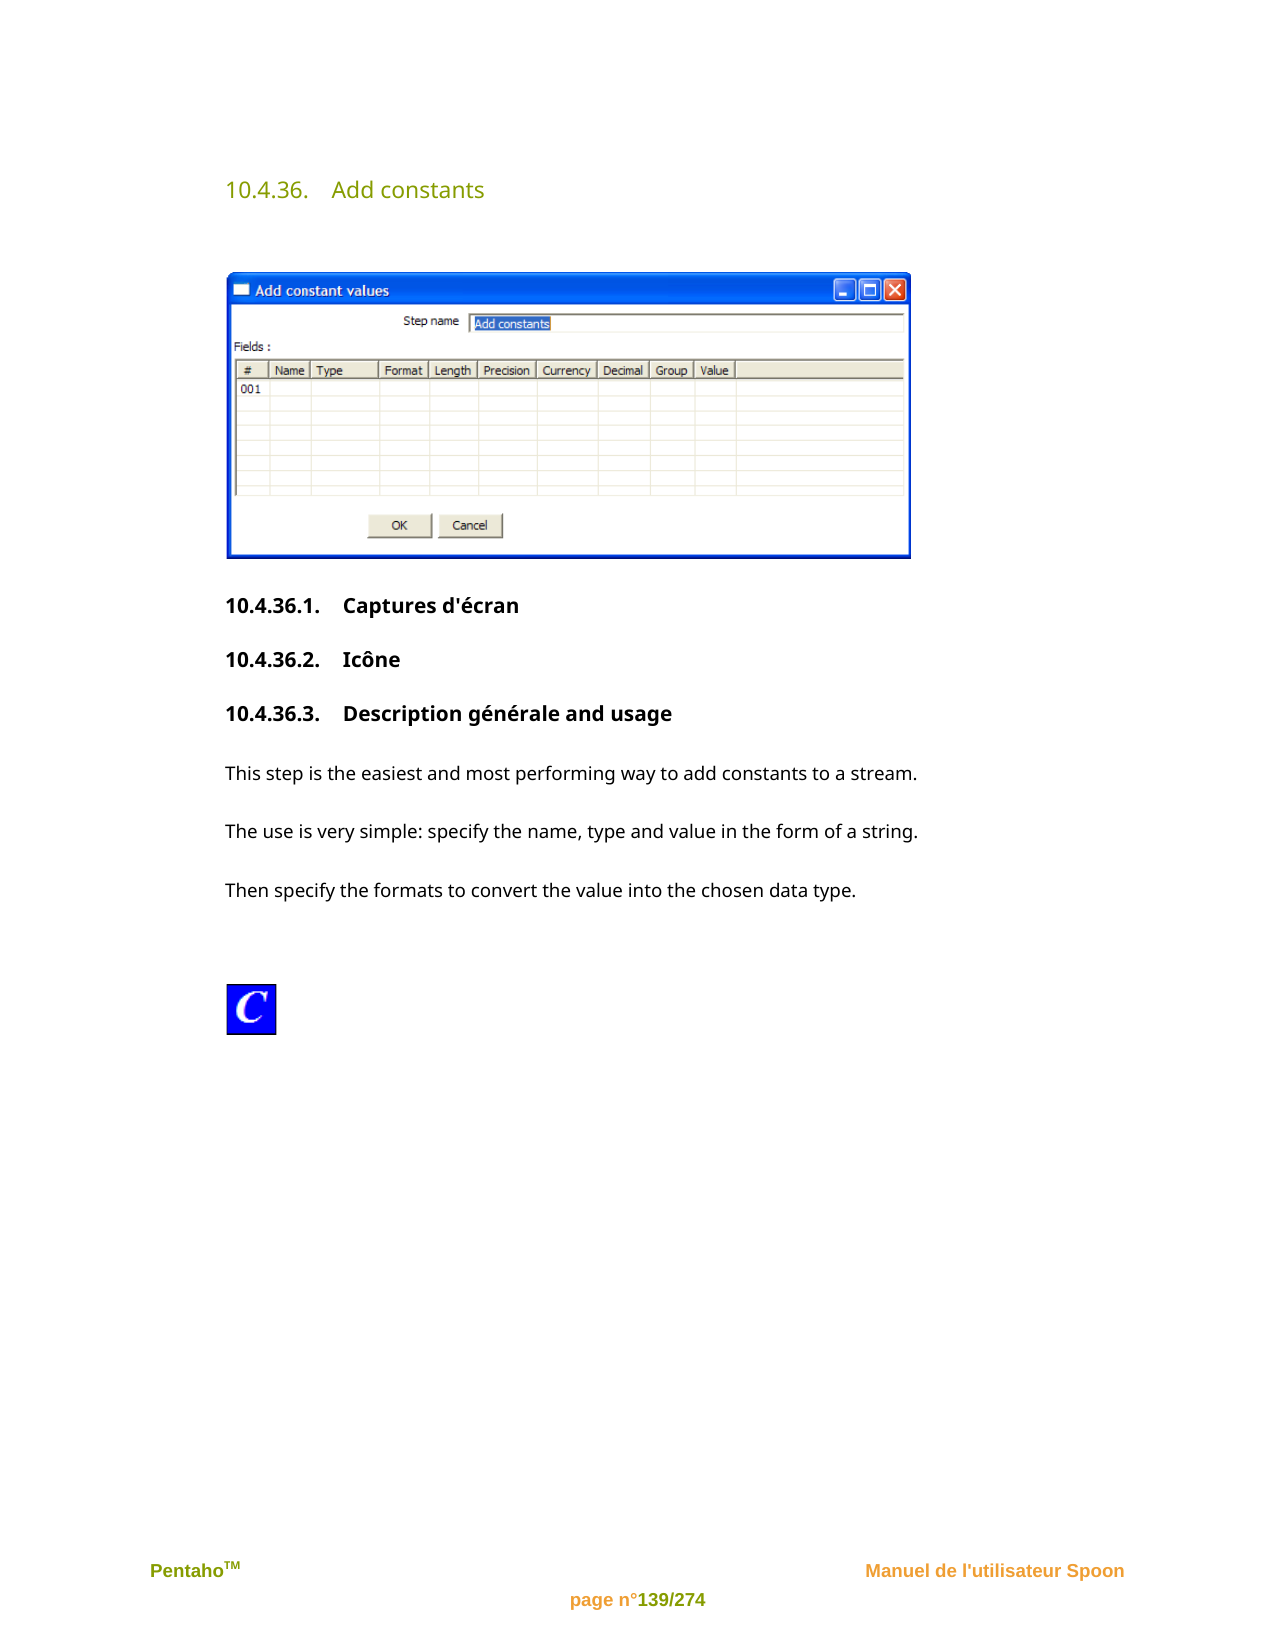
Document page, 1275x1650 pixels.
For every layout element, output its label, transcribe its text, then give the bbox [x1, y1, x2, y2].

subtitle Icône [225, 644, 1125, 673]
subtitle Description générale and usage [225, 698, 1125, 727]
text Then specify the formats to convert the value into the chosen data type. [225, 874, 1125, 903]
picture [226, 984, 277, 1035]
subtitle Add constants [225, 175, 1125, 204]
text The use is very simple: specify the name, type and value in the form of a string. [225, 816, 1125, 845]
subtitle Captures d'écran [225, 229, 1125, 619]
text This step is the easiest and most performing way to add constants to a stream. [225, 757, 1125, 786]
